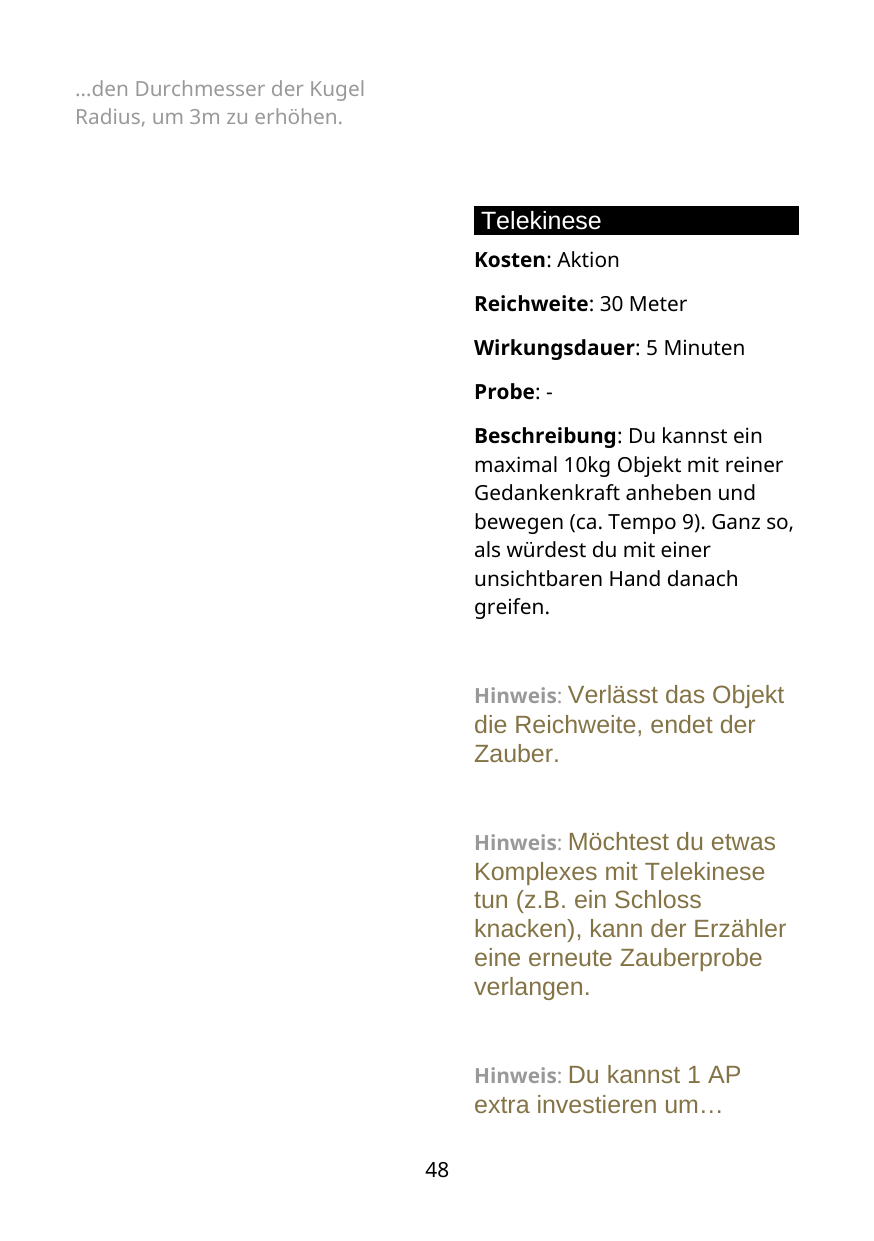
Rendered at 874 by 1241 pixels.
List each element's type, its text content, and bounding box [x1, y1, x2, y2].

text Hinweis: Möchtest du etwas Komplexes mit Telekinese tun (z.B. ein Schloss knacken), kann der Erzähler eine erneute Zauberprobe verlangen. [474, 827, 799, 1000]
text …den Durchmesser der Kugel Radius, um 3m zu erhöhen. [75, 74, 400, 131]
subtitle Telekinese [474, 206, 799, 235]
text Reichweite: 30 Meter [474, 289, 799, 318]
text Wirkungsdauer: 5 Minuten [474, 333, 799, 362]
text Hinweis: Verlässt das Objekt die Reichweite, endet der Zauber. [474, 680, 799, 767]
text Hinweis: Du kannst 1 AP extra investieren um… [474, 1060, 799, 1118]
text Beschreibung: Du kannst ein maximal 10kg Objekt mit reiner Gedankenkraft anheben und bewegen (ca. Tempo 9). Ganz so, als würdest du mit einer unsichtbaren Hand danach greifen. [474, 421, 799, 621]
text Probe: - [474, 377, 799, 406]
text Kosten: Aktion [474, 245, 799, 274]
